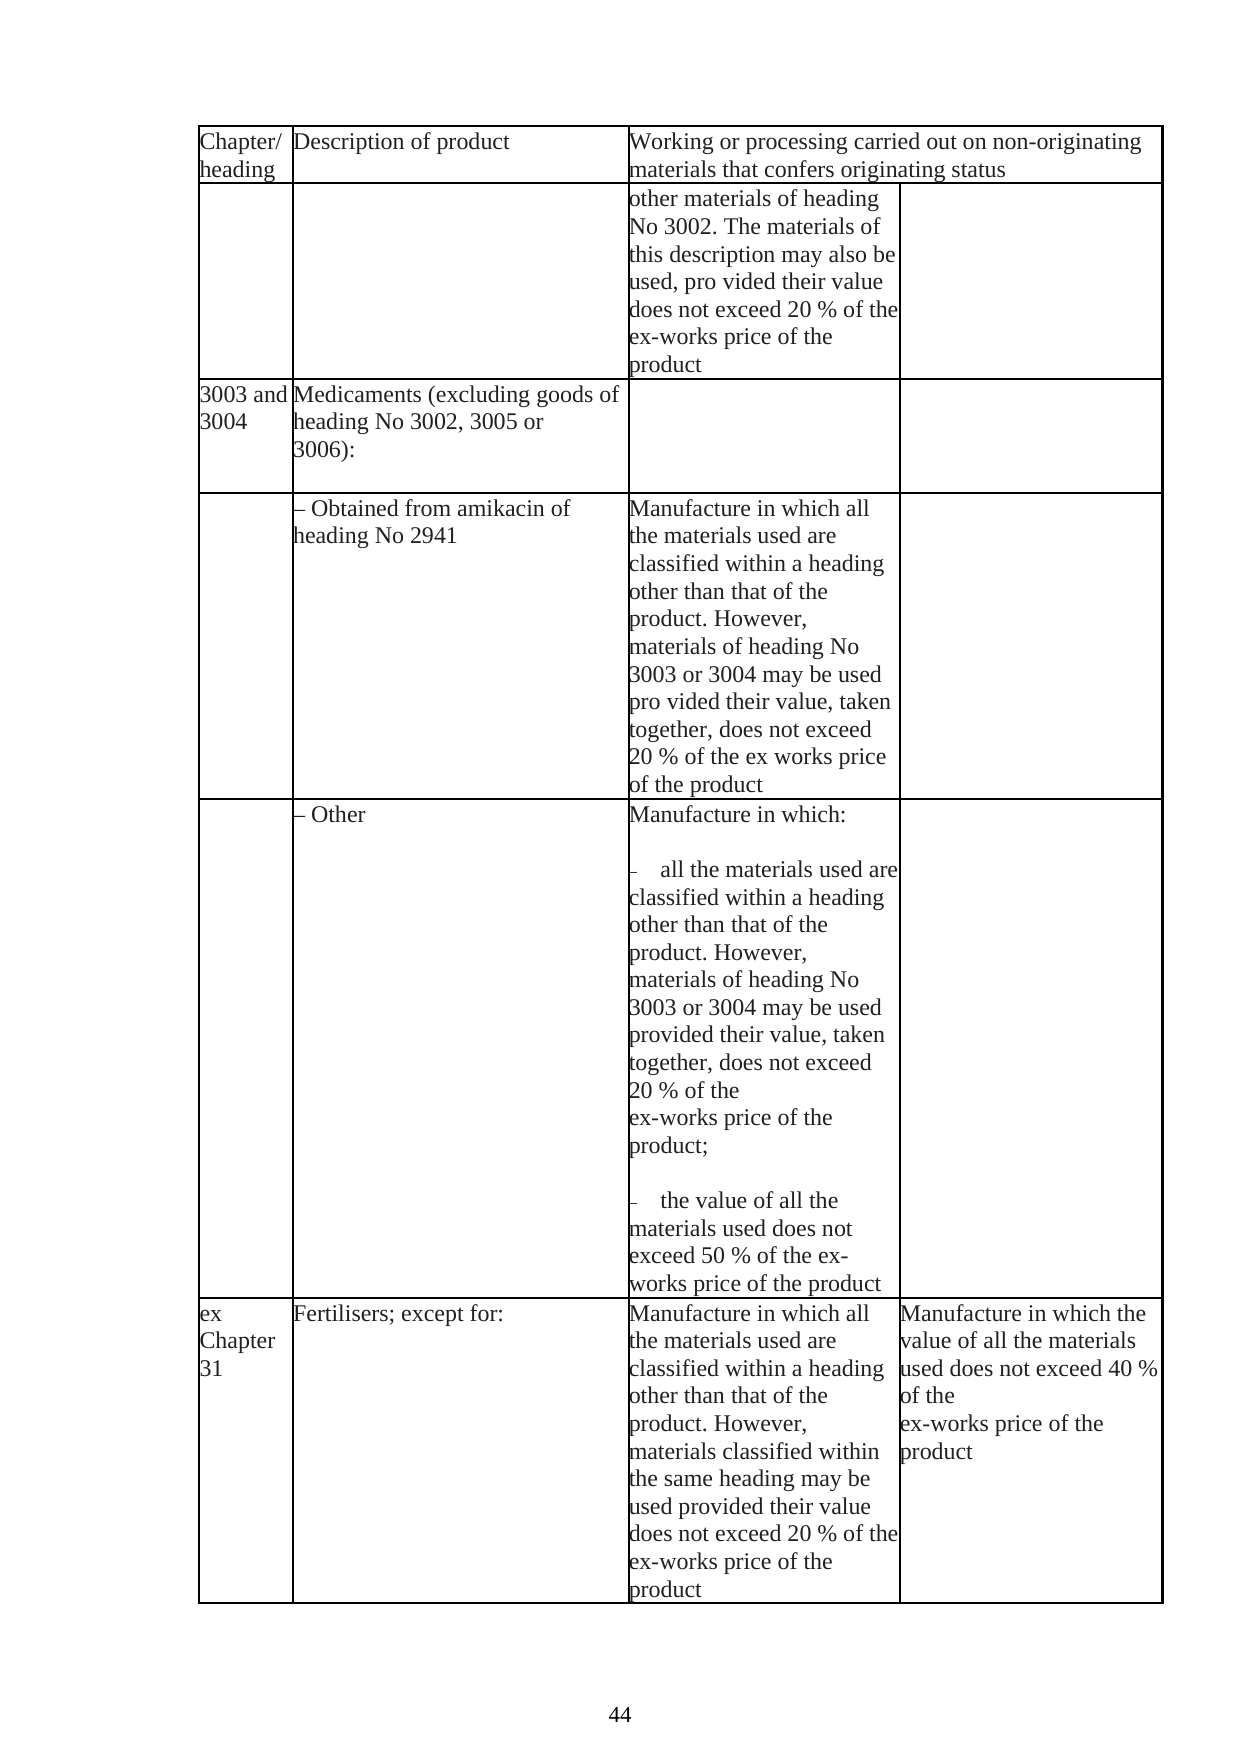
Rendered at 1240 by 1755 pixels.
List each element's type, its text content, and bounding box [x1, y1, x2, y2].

table_cell [200, 184, 292, 378]
table_cell [901, 800, 1161, 1297]
table_cell [630, 380, 899, 492]
table_cell [901, 494, 1161, 798]
table_cell [901, 380, 1161, 492]
table_header Working or processing carried out on non-originating materials that confers originating status [630, 127, 1161, 182]
table_cell Manufacture in which the value of all the materials used does not exceed 40 % of the ex-works price of the product [901, 1299, 1161, 1602]
table_cell Manufacture in which all the materials used are classified within a heading other than that of the product. However, materials of heading No 3003 or 3004 may be used pro­ vided their value, taken together, does not exceed 20 % of the ex works price of the product [630, 494, 899, 798]
table_cell Manufacture in which all the materials used are classified within a heading other than that of the product. However, materials classified within the same heading may be used provided their value does not exceed 20 % of the ex-works price of the product [630, 1299, 899, 1602]
table_cell [294, 184, 628, 378]
table_header Description of product [294, 127, 628, 182]
table_cell other materials of heading No 3002. The materials of this description may also be used, pro­ vided their value does not exceed 20 % of the ex-works price of the product [630, 184, 899, 378]
table_cell – Other [294, 800, 628, 1297]
table_header Chapter/ heading [200, 127, 292, 182]
table_cell [200, 800, 292, 1297]
table_cell [901, 184, 1161, 378]
table_cell Fertilisers; except for: [294, 1299, 628, 1602]
table_cell ex Chapter 31 [200, 1299, 292, 1602]
table_cell 3003 and 3004 [200, 380, 292, 492]
table_cell Manufacture in which: all the materials used are classified within a heading other than that of the product. However, materials of heading No 3003 or 3004 may be used provided their value, taken together, does not exceed 20 % of the ex-works price of the product; the value of all the materials used does not exceed 50 % of the ex-works price of the product [630, 800, 899, 1297]
table_cell – Obtained from amikacin of heading No 2941 [294, 494, 628, 798]
table_cell [200, 494, 292, 798]
table_cell Medicaments (excluding goods of heading No 3002, 3005 or 3006): [294, 380, 628, 492]
